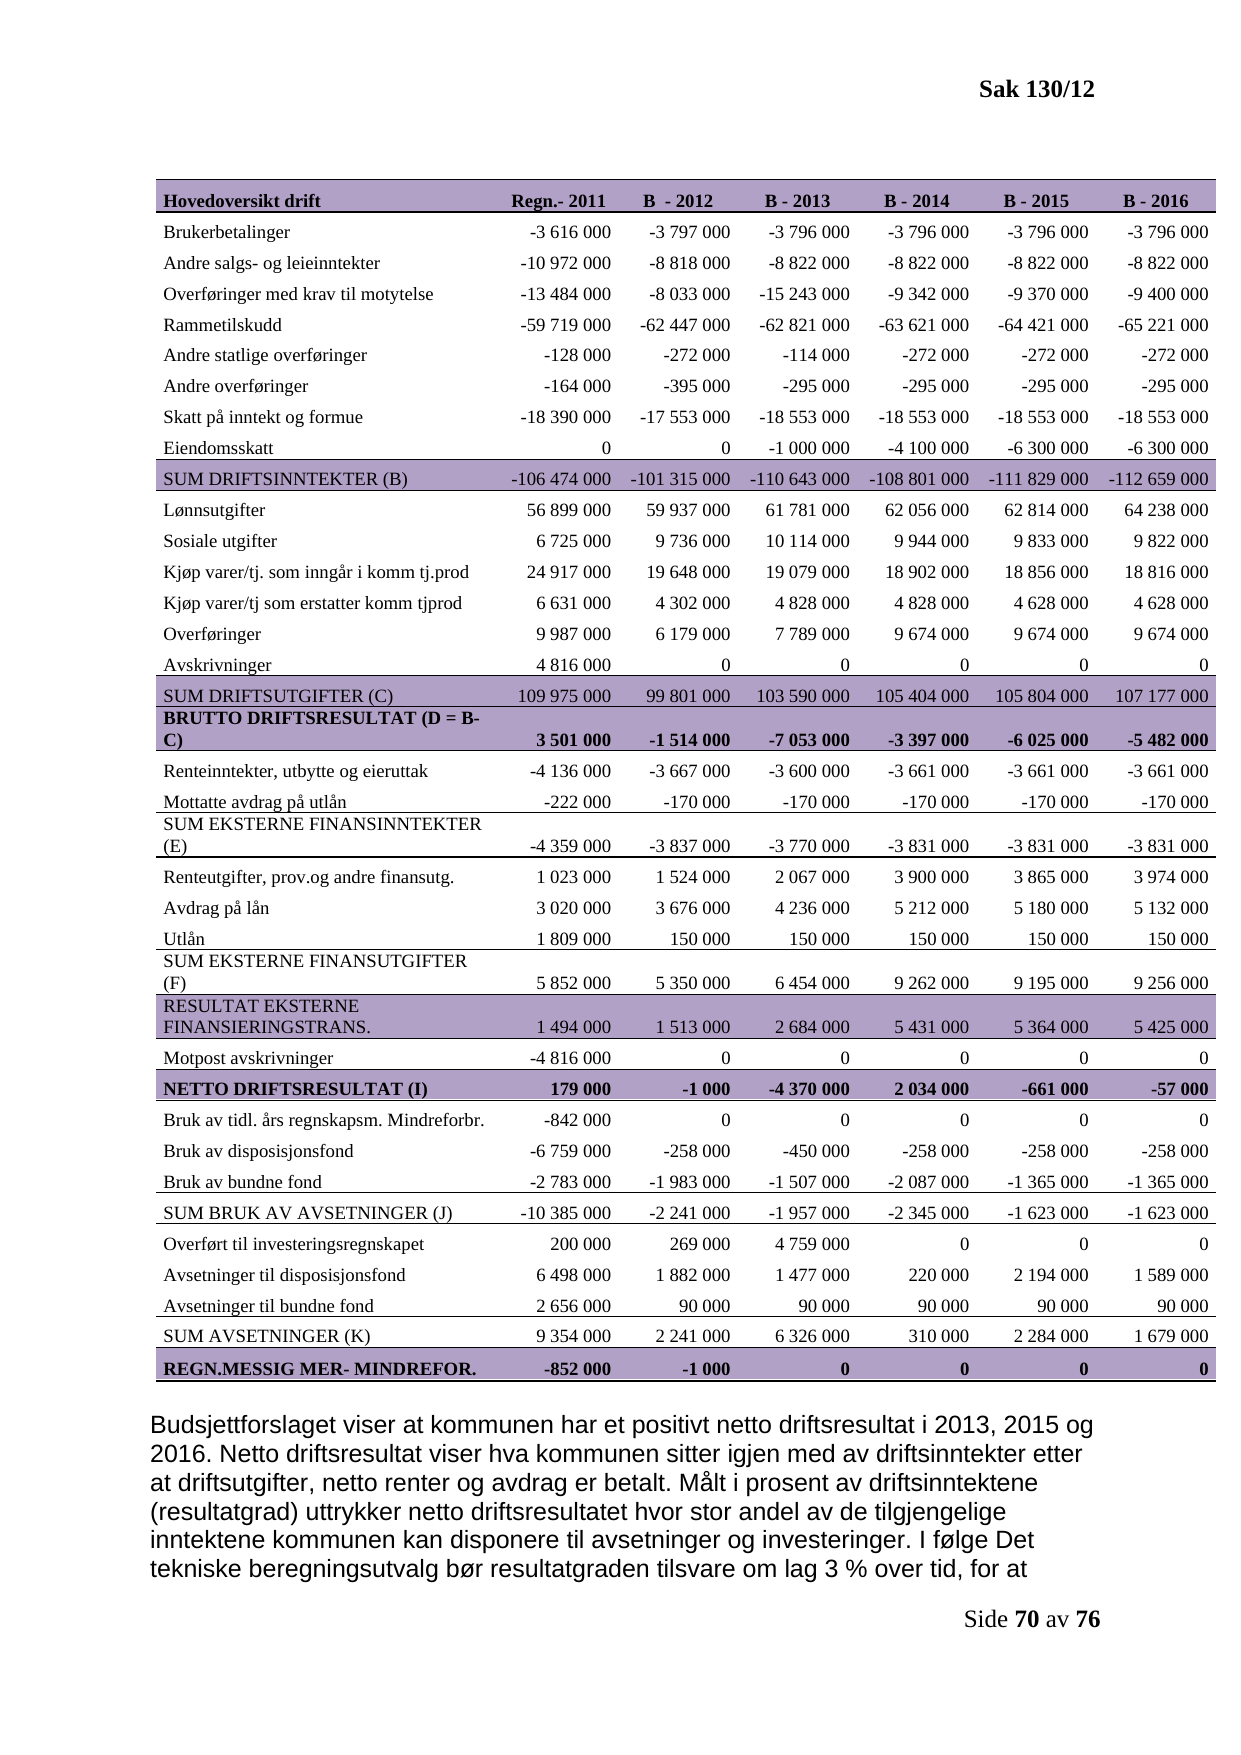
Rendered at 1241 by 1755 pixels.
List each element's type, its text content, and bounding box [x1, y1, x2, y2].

table_cell Renteinntekter, utbytte og eieruttak [156, 751, 499, 781]
table_cell -8 818 000 [618, 242, 738, 273]
table_cell 150 000 [976, 918, 1096, 949]
table_cell 9 987 000 [499, 614, 618, 644]
table_cell -8 822 000 [1096, 242, 1216, 273]
table_cell 5 350 000 [618, 950, 738, 993]
table_cell SUM EKSTERNE FINANSINNTEKTER (E) [156, 813, 499, 856]
table_cell -3 831 000 [976, 813, 1096, 856]
table_cell 0 [976, 1224, 1096, 1254]
table_cell 150 000 [1096, 918, 1216, 949]
table_cell -2 087 000 [857, 1161, 976, 1192]
table_cell -395 000 [618, 366, 738, 397]
table_cell 1 589 000 [1096, 1254, 1216, 1285]
table_cell -6 025 000 [976, 707, 1096, 750]
table_cell -3 831 000 [857, 813, 976, 856]
table_cell 6 326 000 [738, 1317, 857, 1347]
table_cell -170 000 [857, 781, 976, 812]
table_cell -62 821 000 [738, 304, 857, 335]
table_cell SUM DRIFTSUTGIFTER (C) [156, 676, 499, 706]
table_cell 1 477 000 [738, 1254, 857, 1285]
table_cell 18 816 000 [1096, 552, 1216, 582]
table_cell 4 828 000 [857, 583, 976, 613]
table_cell -450 000 [738, 1130, 857, 1161]
table_cell 0 [857, 1348, 976, 1379]
table_cell -4 816 000 [499, 1039, 618, 1068]
table_cell -170 000 [1096, 781, 1216, 812]
table_cell -15 243 000 [738, 273, 857, 304]
table_cell 5 852 000 [499, 950, 618, 993]
table_cell 2 034 000 [857, 1070, 976, 1099]
table_cell 4 759 000 [738, 1224, 857, 1254]
table_cell Rammetilskudd [156, 304, 499, 335]
table_cell -4 359 000 [499, 813, 618, 856]
table_cell -258 000 [618, 1130, 738, 1161]
table_cell -1 623 000 [976, 1193, 1096, 1223]
table_cell -1 000 000 [738, 428, 857, 459]
table_cell 3 900 000 [857, 858, 976, 887]
table_cell -112 659 000 [1096, 460, 1216, 490]
table_cell -18 553 000 [738, 397, 857, 428]
table_cell -272 000 [618, 335, 738, 366]
table_cell 0 [1096, 1039, 1216, 1068]
table_cell -295 000 [857, 366, 976, 397]
table_cell 19 648 000 [618, 552, 738, 582]
table_cell Motpost avskrivninger [156, 1039, 499, 1068]
table_cell Kjøp varer/tj som erstatter komm tjprod [156, 583, 499, 613]
table_cell 105 404 000 [857, 676, 976, 706]
table_cell Avsetninger til disposisjonsfond [156, 1254, 499, 1285]
table_cell -108 801 000 [857, 460, 976, 490]
table_cell 59 937 000 [618, 491, 738, 521]
table_cell 0 [738, 1348, 857, 1379]
table_cell -10 972 000 [499, 242, 618, 273]
table_cell 0 [738, 1101, 857, 1130]
table_cell Mottatte avdrag på utlån [156, 781, 499, 812]
table_cell BRUTTO DRIFTSRESULTAT (D = B-C) [156, 707, 499, 750]
table_cell -8 822 000 [976, 242, 1096, 273]
table_cell -170 000 [976, 781, 1096, 812]
table_cell -114 000 [738, 335, 857, 366]
table_cell -5 482 000 [1096, 707, 1216, 750]
table_cell 9 674 000 [976, 614, 1096, 644]
table_cell 109 975 000 [499, 676, 618, 706]
table_cell 0 [1096, 1101, 1216, 1130]
table_cell -62 447 000 [618, 304, 738, 335]
table_cell -3 796 000 [1096, 213, 1216, 242]
table_cell -852 000 [499, 1348, 618, 1379]
table_cell Utlån [156, 918, 499, 949]
table_header Regn.- 2011 [499, 180, 618, 211]
table_cell 0 [1096, 1348, 1216, 1379]
table_header B - 2012 [618, 180, 738, 211]
table_cell 0 [857, 644, 976, 675]
table_cell 0 [976, 1348, 1096, 1379]
table_cell 0 [738, 644, 857, 675]
table_cell Bruk av bundne fond [156, 1161, 499, 1192]
table_cell -3 600 000 [738, 751, 857, 781]
table_cell -258 000 [976, 1130, 1096, 1161]
table_cell -661 000 [976, 1070, 1096, 1099]
table_cell -128 000 [499, 335, 618, 366]
table_cell 9 736 000 [618, 521, 738, 552]
table_header B - 2015 [976, 180, 1096, 211]
table_cell SUM BRUK AV AVSETNINGER (J) [156, 1193, 499, 1223]
table_cell 9 262 000 [857, 950, 976, 993]
table_cell 1 882 000 [618, 1254, 738, 1285]
table_cell -258 000 [857, 1130, 976, 1161]
table_cell -3 661 000 [857, 751, 976, 781]
table_cell -8 033 000 [618, 273, 738, 304]
table_cell 310 000 [857, 1317, 976, 1347]
table_cell -3 770 000 [738, 813, 857, 856]
table_cell 18 856 000 [976, 552, 1096, 582]
table_cell 0 [499, 428, 618, 459]
table_cell -1 365 000 [976, 1161, 1096, 1192]
table_cell -3 616 000 [499, 213, 618, 242]
table_cell 0 [857, 1101, 976, 1130]
table_cell -59 719 000 [499, 304, 618, 335]
table_cell -3 796 000 [738, 213, 857, 242]
table_cell -842 000 [499, 1101, 618, 1130]
table_cell -1 000 [618, 1348, 738, 1379]
table_cell 0 [857, 1039, 976, 1068]
table_cell -3 796 000 [976, 213, 1096, 242]
table_cell 0 [618, 428, 738, 459]
table_cell 0 [976, 644, 1096, 675]
table_cell 2 241 000 [618, 1317, 738, 1347]
table_cell 5 364 000 [976, 995, 1096, 1038]
table_cell 2 194 000 [976, 1254, 1096, 1285]
table_cell Andre overføringer [156, 366, 499, 397]
table_cell 150 000 [857, 918, 976, 949]
table_cell -258 000 [1096, 1130, 1216, 1161]
table_cell 0 [618, 644, 738, 675]
table_cell -3 797 000 [618, 213, 738, 242]
table_cell -10 385 000 [499, 1193, 618, 1223]
table_cell 1 023 000 [499, 858, 618, 887]
table_cell 1 513 000 [618, 995, 738, 1038]
table_cell 61 781 000 [738, 491, 857, 521]
table_cell 7 789 000 [738, 614, 857, 644]
table_cell -2 345 000 [857, 1193, 976, 1223]
table_cell 9 944 000 [857, 521, 976, 552]
table_cell 6 179 000 [618, 614, 738, 644]
table_cell -64 421 000 [976, 304, 1096, 335]
table_cell -111 829 000 [976, 460, 1096, 490]
table_cell 62 814 000 [976, 491, 1096, 521]
table_cell -4 136 000 [499, 751, 618, 781]
table_cell -4 370 000 [738, 1070, 857, 1099]
table_cell 62 056 000 [857, 491, 976, 521]
table_cell 0 [1096, 1224, 1216, 1254]
table_cell 9 674 000 [1096, 614, 1216, 644]
table_cell 0 [857, 1224, 976, 1254]
table_cell 1 494 000 [499, 995, 618, 1038]
table_cell -3 661 000 [1096, 751, 1216, 781]
table_cell 0 [976, 1039, 1096, 1068]
table_cell Sosiale utgifter [156, 521, 499, 552]
table_cell 4 302 000 [618, 583, 738, 613]
table_cell 6 725 000 [499, 521, 618, 552]
table_cell Lønnsutgifter [156, 491, 499, 521]
table_cell -7 053 000 [738, 707, 857, 750]
table_cell 6 454 000 [738, 950, 857, 993]
table_cell 200 000 [499, 1224, 618, 1254]
table_cell -3 831 000 [1096, 813, 1216, 856]
table_cell -295 000 [738, 366, 857, 397]
table_cell Avsetninger til bundne fond [156, 1285, 499, 1316]
table_header B - 2016 [1096, 180, 1216, 211]
table_cell 9 674 000 [857, 614, 976, 644]
table_cell Skatt på inntekt og formue [156, 397, 499, 428]
table_cell 9 833 000 [976, 521, 1096, 552]
table_cell -18 553 000 [976, 397, 1096, 428]
table_cell 5 425 000 [1096, 995, 1216, 1038]
table_cell Bruk av tidl. års regnskapsm. Mindreforbr. [156, 1101, 499, 1130]
table_cell 9 256 000 [1096, 950, 1216, 993]
table_cell 90 000 [976, 1285, 1096, 1316]
table_cell 18 902 000 [857, 552, 976, 582]
table_header Hovedoversikt drift [156, 180, 499, 211]
table_cell Kjøp varer/tj. som inngår i komm tj.prod [156, 552, 499, 582]
table_cell Eiendomsskatt [156, 428, 499, 459]
table_cell Bruk av disposisjonsfond [156, 1130, 499, 1161]
table_cell 150 000 [738, 918, 857, 949]
table_cell -3 397 000 [857, 707, 976, 750]
table_cell SUM DRIFTSINNTEKTER (B) [156, 460, 499, 490]
table_cell 220 000 [857, 1254, 976, 1285]
table_cell -3 837 000 [618, 813, 738, 856]
table_cell NETTO DRIFTSRESULTAT (I) [156, 1070, 499, 1099]
table_cell 5 132 000 [1096, 888, 1216, 918]
table_cell 103 590 000 [738, 676, 857, 706]
table_cell -295 000 [1096, 366, 1216, 397]
table_cell REGN.MESSIG MER- MINDREFOR. [156, 1348, 499, 1379]
table_cell 0 [618, 1101, 738, 1130]
table_cell 3 020 000 [499, 888, 618, 918]
table_cell 3 865 000 [976, 858, 1096, 887]
table_cell Overføringer med krav til motytelse [156, 273, 499, 304]
table_cell 6 631 000 [499, 583, 618, 613]
table_cell -9 400 000 [1096, 273, 1216, 304]
table_cell -3 796 000 [857, 213, 976, 242]
table_cell 24 917 000 [499, 552, 618, 582]
table_cell -170 000 [738, 781, 857, 812]
table_cell 4 628 000 [1096, 583, 1216, 613]
table_cell 1 809 000 [499, 918, 618, 949]
table_cell 269 000 [618, 1224, 738, 1254]
table_cell 9 195 000 [976, 950, 1096, 993]
table_header B - 2013 [738, 180, 857, 211]
table_cell -8 822 000 [738, 242, 857, 273]
table_cell -18 390 000 [499, 397, 618, 428]
table_cell SUM AVSETNINGER (K) [156, 1317, 499, 1347]
table_header B - 2014 [857, 180, 976, 211]
table_cell 90 000 [1096, 1285, 1216, 1316]
table_cell -1 983 000 [618, 1161, 738, 1192]
table_cell 150 000 [618, 918, 738, 949]
table_cell 2 684 000 [738, 995, 857, 1038]
table_cell 99 801 000 [618, 676, 738, 706]
table_cell -63 621 000 [857, 304, 976, 335]
table_cell RESULTAT EKSTERNE FINANSIERINGSTRANS. [156, 995, 499, 1038]
table_cell 5 180 000 [976, 888, 1096, 918]
table_cell 90 000 [857, 1285, 976, 1316]
table_cell 0 [1096, 644, 1216, 675]
table_cell 0 [976, 1101, 1096, 1130]
table_cell 5 212 000 [857, 888, 976, 918]
table_cell -1 000 [618, 1070, 738, 1099]
table_cell Andre salgs- og leieinntekter [156, 242, 499, 273]
table_cell 107 177 000 [1096, 676, 1216, 706]
table_cell 64 238 000 [1096, 491, 1216, 521]
table_cell -170 000 [618, 781, 738, 812]
table_cell -57 000 [1096, 1070, 1216, 1099]
table_cell Andre statlige overføringer [156, 335, 499, 366]
table_cell -18 553 000 [1096, 397, 1216, 428]
table_cell -222 000 [499, 781, 618, 812]
table_cell 4 816 000 [499, 644, 618, 675]
table_cell -295 000 [976, 366, 1096, 397]
table_cell Avdrag på lån [156, 888, 499, 918]
table_cell 179 000 [499, 1070, 618, 1099]
table_cell -1 365 000 [1096, 1161, 1216, 1192]
table_cell -1 623 000 [1096, 1193, 1216, 1223]
table_cell 90 000 [738, 1285, 857, 1316]
table_cell -1 507 000 [738, 1161, 857, 1192]
table_cell -2 241 000 [618, 1193, 738, 1223]
table_cell Overføringer [156, 614, 499, 644]
text Budsjettforslaget viser at kommunen har et positivt netto driftsresultat i 2013, 2015 og 2016. Netto driftsresultat viser hva kommunen sitter igjen med av driftsinntekter etter at driftsutgifter, netto renter og avdrag er betalt. Målt i prosent av driftsinntektene (resultatgrad) uttrykker netto driftsresultatet hvor stor andel av de tilgjengelige inntektene kommunen kan disponere til avsetninger og investeringer. I følge Det tekniske beregningsutvalg bør resultatgraden tilsvare om lag 3 % over tid, for at [150, 1410, 1100, 1583]
table_cell 4 828 000 [738, 583, 857, 613]
table_cell -17 553 000 [618, 397, 738, 428]
table_cell 0 [738, 1039, 857, 1068]
table_cell -2 783 000 [499, 1161, 618, 1192]
table_cell -4 100 000 [857, 428, 976, 459]
table_cell -1 957 000 [738, 1193, 857, 1223]
table_cell -65 221 000 [1096, 304, 1216, 335]
table_cell -18 553 000 [857, 397, 976, 428]
table_cell 2 656 000 [499, 1285, 618, 1316]
table_cell 4 236 000 [738, 888, 857, 918]
table_cell 5 431 000 [857, 995, 976, 1038]
table_cell 2 284 000 [976, 1317, 1096, 1347]
table_cell 9 354 000 [499, 1317, 618, 1347]
table_cell -9 342 000 [857, 273, 976, 304]
table_cell 19 079 000 [738, 552, 857, 582]
table_cell -106 474 000 [499, 460, 618, 490]
table_cell -272 000 [976, 335, 1096, 366]
table_cell -8 822 000 [857, 242, 976, 273]
table_cell Avskrivninger [156, 644, 499, 675]
table_cell -164 000 [499, 366, 618, 397]
table_cell -3 661 000 [976, 751, 1096, 781]
table_cell 2 067 000 [738, 858, 857, 887]
table_cell -3 667 000 [618, 751, 738, 781]
table_cell -272 000 [1096, 335, 1216, 366]
table_cell -101 315 000 [618, 460, 738, 490]
table_cell Overført til investeringsregnskapet [156, 1224, 499, 1254]
table_cell 3 676 000 [618, 888, 738, 918]
table_cell -6 300 000 [1096, 428, 1216, 459]
table_cell -9 370 000 [976, 273, 1096, 304]
table_cell 0 [618, 1039, 738, 1068]
table_cell -272 000 [857, 335, 976, 366]
table_cell SUM EKSTERNE FINANSUTGIFTER (F) [156, 950, 499, 993]
table_cell -110 643 000 [738, 460, 857, 490]
table_cell 10 114 000 [738, 521, 857, 552]
table_cell Brukerbetalinger [156, 213, 499, 242]
table_cell 3 974 000 [1096, 858, 1216, 887]
table_cell 4 628 000 [976, 583, 1096, 613]
table_cell 3 501 000 [499, 707, 618, 750]
table_cell 56 899 000 [499, 491, 618, 521]
table_cell Renteutgifter, prov.og andre finansutg. [156, 858, 499, 887]
table_cell 1 524 000 [618, 858, 738, 887]
table_cell 9 822 000 [1096, 521, 1216, 552]
table_cell 1 679 000 [1096, 1317, 1216, 1347]
table_cell -1 514 000 [618, 707, 738, 750]
table_cell -13 484 000 [499, 273, 618, 304]
table_cell -6 300 000 [976, 428, 1096, 459]
table_cell -6 759 000 [499, 1130, 618, 1161]
table_cell 105 804 000 [976, 676, 1096, 706]
table_cell 6 498 000 [499, 1254, 618, 1285]
table_cell 90 000 [618, 1285, 738, 1316]
